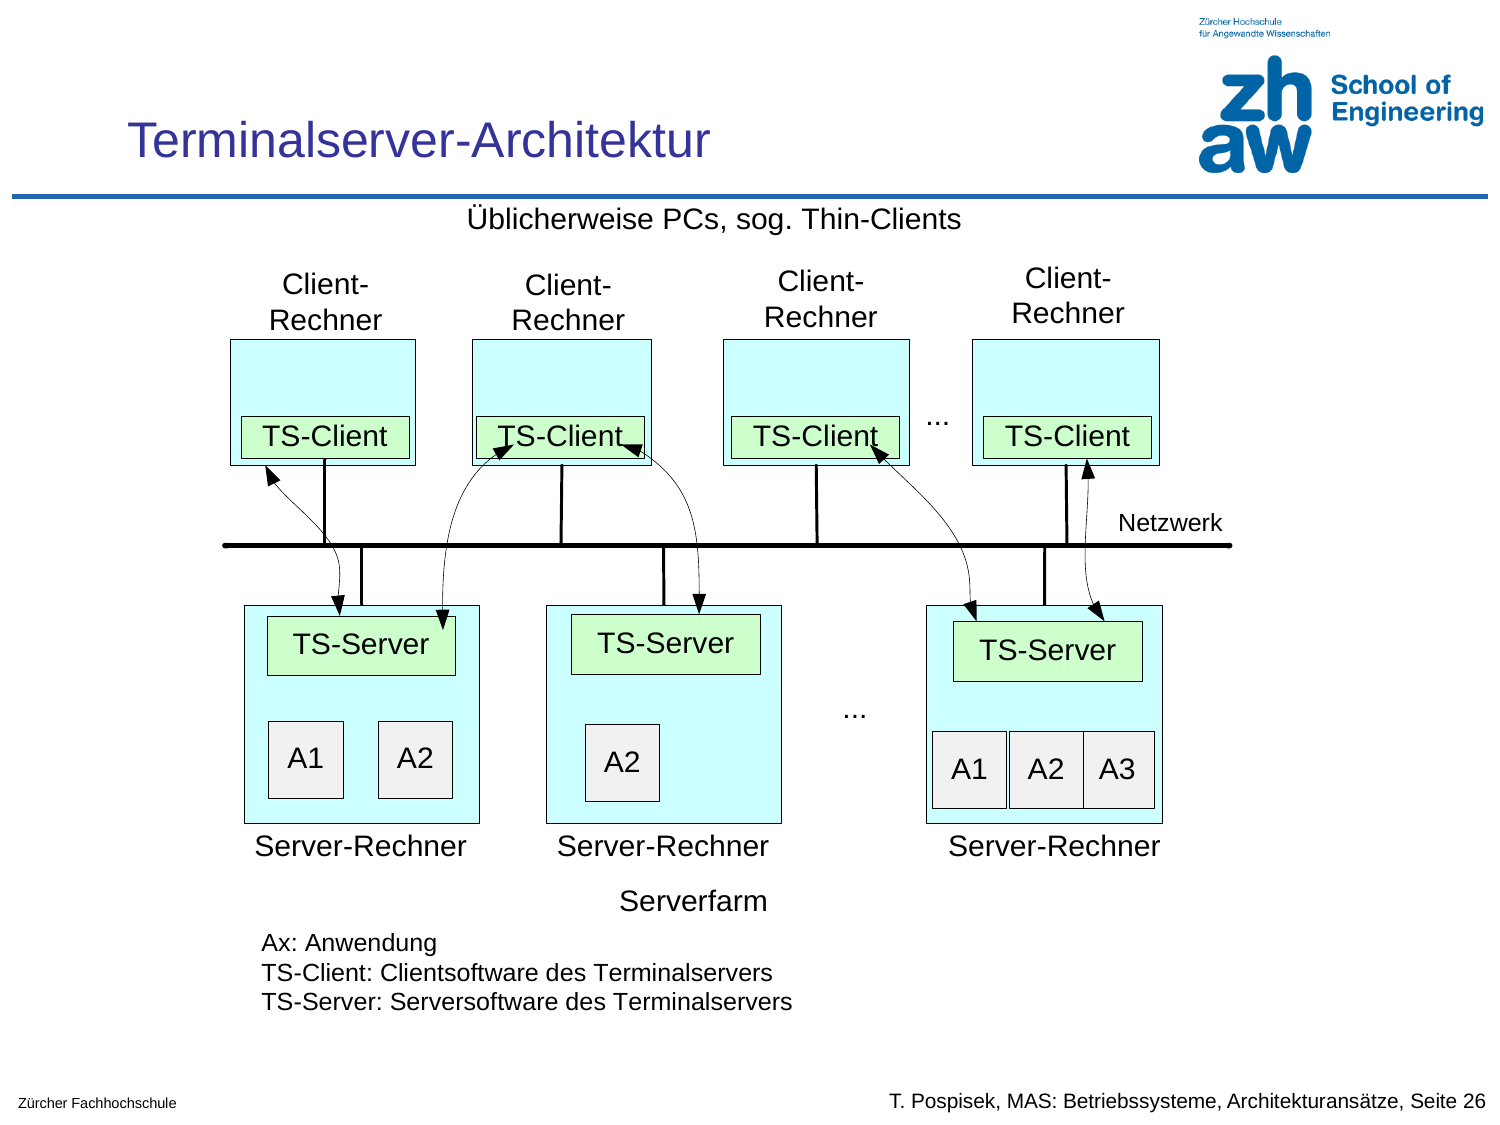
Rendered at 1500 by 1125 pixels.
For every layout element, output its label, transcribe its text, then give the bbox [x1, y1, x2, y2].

picture [1199, 18, 1483, 173]
picture [216, 195, 1278, 1021]
title Terminalserver-Architektur [112, 50, 1391, 175]
